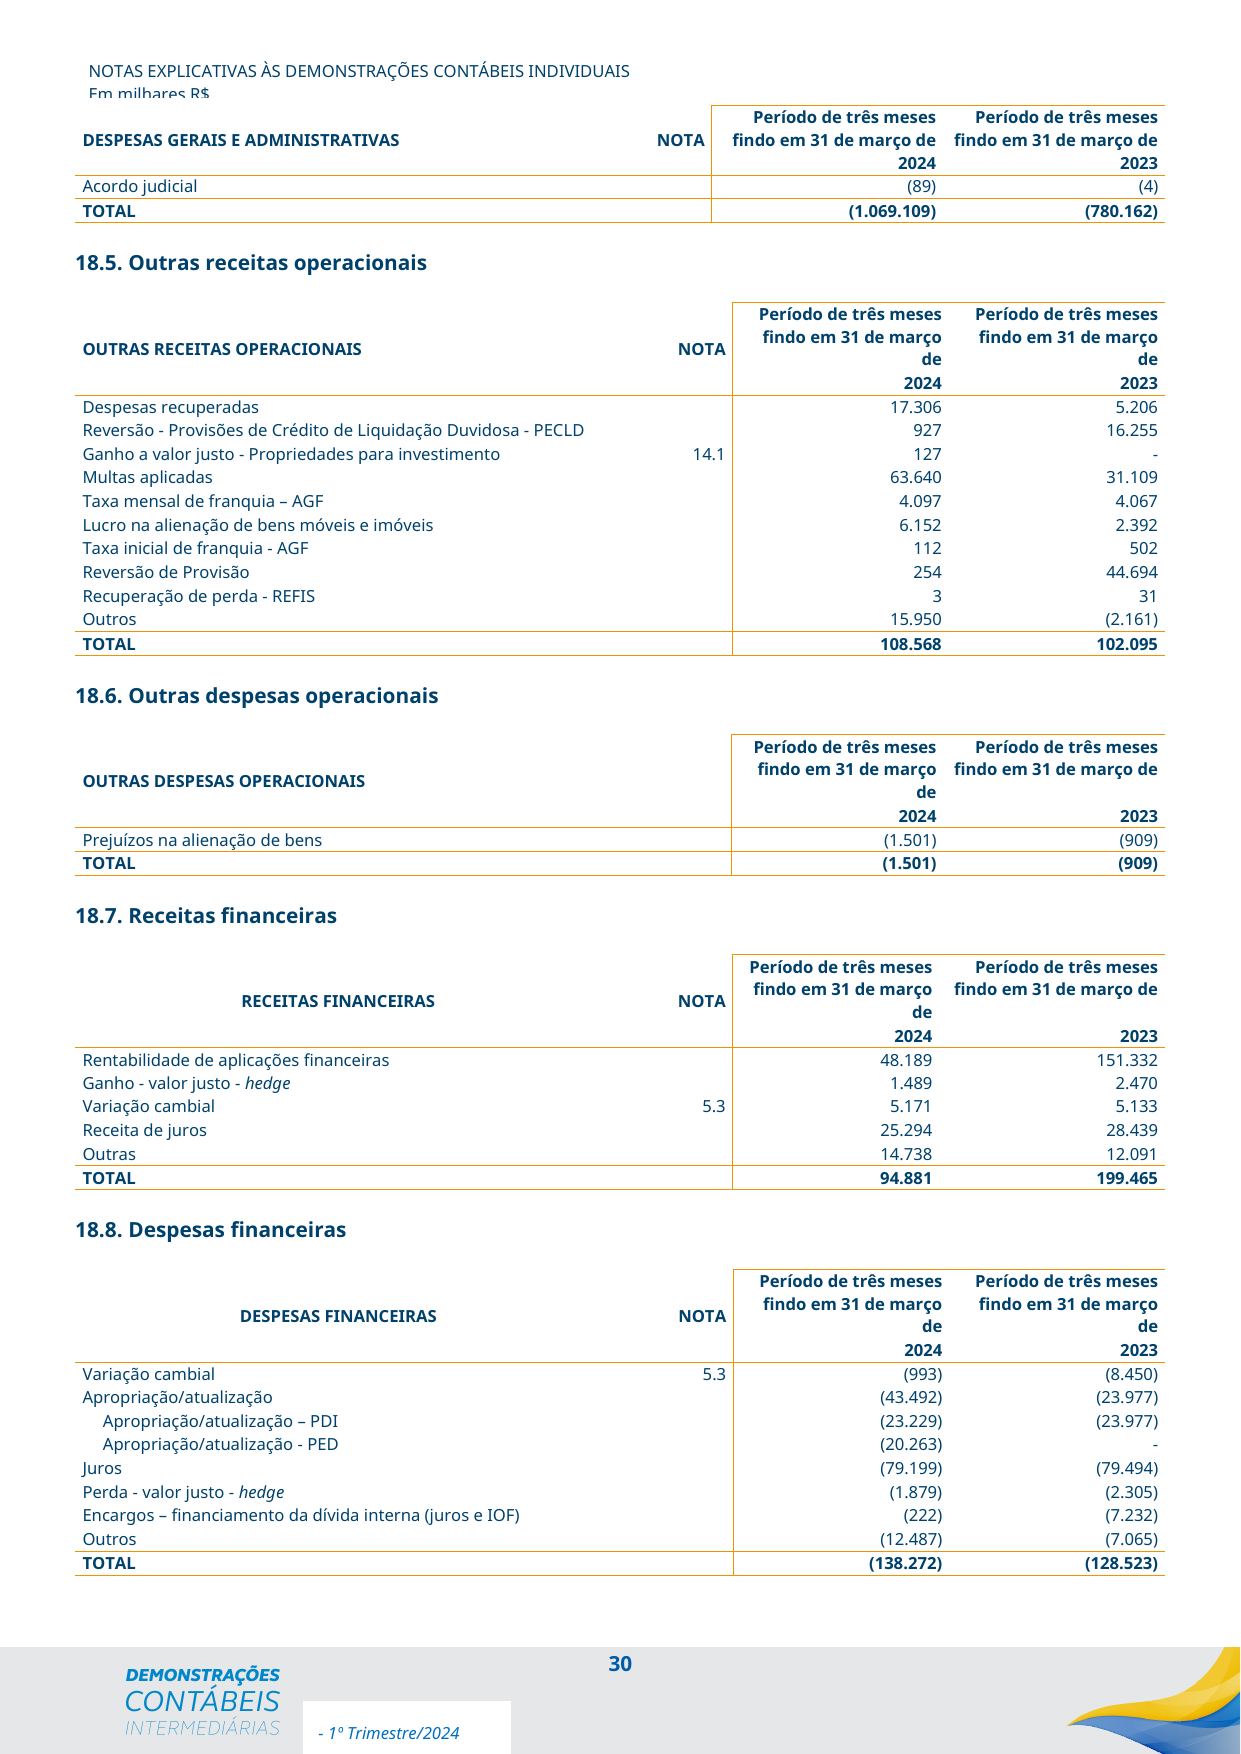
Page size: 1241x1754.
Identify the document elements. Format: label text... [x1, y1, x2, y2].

table_cell [601, 1071, 732, 1094]
list Outras receitas operacionais [75, 248, 1165, 277]
table_cell 5.171 [733, 1095, 939, 1118]
table_cell [600, 396, 732, 418]
table_cell [601, 1456, 733, 1480]
table_cell TOTAL [75, 1166, 601, 1189]
table_header NOTA [601, 954, 732, 1047]
table_cell 5.3 [601, 1095, 732, 1118]
table_cell (7.232) [949, 1504, 1165, 1527]
table_cell 3 [733, 584, 949, 607]
list Despesas financeiras [75, 1215, 1165, 1244]
table_cell Rentabilidade de aplicações financeiras [75, 1048, 601, 1071]
table_cell [601, 1385, 733, 1409]
table_cell 2024 [733, 1023, 939, 1047]
table_cell 31.109 [949, 466, 1165, 489]
table_header Período de três meses findo em 31 de março de [712, 106, 943, 151]
table_cell 112 [733, 536, 949, 560]
table_cell TOTAL [75, 1552, 601, 1574]
table_header NOTA [610, 105, 711, 175]
table_header DESPESAS GERAIS E ADMINISTRATIVAS [75, 105, 610, 175]
table_cell Outras [75, 1142, 601, 1165]
table_cell 12.091 [940, 1142, 1165, 1165]
table_cell Juros [75, 1456, 601, 1480]
table_cell Apropriação/atualização - PED [75, 1433, 601, 1456]
table_cell - [949, 442, 1165, 466]
table_cell 25.294 [733, 1118, 939, 1142]
table_cell Reversão - Provisões de Crédito de Liquidação Duvidosa - PECLD [75, 418, 600, 442]
table_cell TOTAL [75, 199, 610, 222]
table_header RECEITAS FINANCEIRAS [75, 954, 601, 1047]
table_header Período de três meses findo em 31 de março de [949, 1270, 1165, 1338]
table_cell 502 [949, 536, 1165, 560]
table_cell 5.3 [601, 1363, 733, 1385]
table_cell (43.492) [734, 1385, 949, 1409]
table_cell TOTAL [75, 632, 600, 655]
table_cell (23.229) [734, 1409, 949, 1433]
table_cell 14.738 [733, 1142, 939, 1165]
table_cell [610, 176, 711, 198]
table_cell 14.1 [600, 442, 732, 466]
table_cell (2.305) [949, 1480, 1165, 1503]
table_cell (993) [734, 1363, 949, 1385]
table_cell 2024 [712, 151, 943, 175]
table_cell 1.489 [733, 1071, 939, 1094]
table_cell [600, 536, 732, 560]
table_cell 151.332 [940, 1048, 1165, 1071]
table_cell TOTAL [75, 852, 592, 875]
table_cell (780.162) [943, 199, 1165, 222]
table_header Período de três meses findo em 31 de março de [949, 303, 1165, 371]
table_cell 48.189 [733, 1048, 939, 1071]
table_cell 5.133 [940, 1095, 1165, 1118]
table_cell [601, 1552, 733, 1574]
table_cell Lucro na alienação de bens móveis e imóveis [75, 513, 600, 536]
table_cell (1.501) [732, 828, 944, 851]
table_cell [600, 560, 732, 584]
table_cell (1.879) [734, 1480, 949, 1503]
table_cell 108.568 [733, 632, 949, 655]
table_cell 63.640 [733, 466, 949, 489]
table_cell (4) [943, 176, 1165, 198]
table_header Período de três meses findo em 31 de março de [733, 955, 939, 1023]
table_cell Perda - valor justo - hedge [75, 1480, 601, 1503]
list Receitas financeiras [75, 901, 1165, 929]
table_cell [593, 828, 731, 851]
table_cell [601, 1409, 733, 1433]
table_cell (909) [944, 852, 1165, 875]
table_cell [601, 1118, 732, 1142]
table_cell Taxa inicial de franquia - AGF [75, 536, 600, 560]
table_cell 6.152 [733, 513, 949, 536]
table_header NOTA [601, 1269, 733, 1362]
table_cell 127 [733, 442, 949, 466]
table_cell Acordo judicial [75, 176, 610, 198]
table_cell (909) [944, 828, 1165, 851]
table_cell (79.494) [949, 1456, 1165, 1480]
table_cell (89) [712, 176, 943, 198]
table_cell 2023 [940, 1023, 1165, 1047]
table_cell - [949, 1433, 1165, 1456]
table_header NOTA [600, 302, 732, 394]
table_cell Apropriação/atualização [75, 1385, 601, 1409]
table_header OUTRAS RECEITAS OPERACIONAIS [75, 302, 600, 394]
table_cell [600, 632, 732, 655]
table_cell 4.097 [733, 489, 949, 513]
table_header Período de três meses findo em 31 de março de [732, 735, 944, 803]
table_cell 2023 [949, 371, 1165, 394]
table_header Período de três meses findo em 31 de março de [940, 955, 1165, 1023]
table_cell [601, 1480, 733, 1503]
table_header Período de três meses findo em 31 de março de [944, 735, 1165, 803]
table_header Período de três meses findo em 31 de março de [734, 1270, 949, 1338]
table_cell [610, 199, 711, 222]
table_cell Receita de juros [75, 1118, 601, 1142]
table_header Período de três meses findo em 31 de março de [733, 303, 949, 371]
table_cell (8.450) [949, 1363, 1165, 1385]
list Outras despesas operacionais [75, 681, 1165, 709]
table_cell 2.470 [940, 1071, 1165, 1094]
table_cell (7.065) [949, 1527, 1165, 1551]
table_cell [601, 1142, 732, 1165]
table_cell 4.067 [949, 489, 1165, 513]
table_cell Taxa mensal de franquia – AGF [75, 489, 600, 513]
table_cell 17.306 [733, 396, 949, 418]
table_cell [600, 489, 732, 513]
table_cell Apropriação/atualização – PDI [75, 1409, 601, 1433]
table_cell Outros [75, 608, 600, 631]
table_cell 199.465 [940, 1166, 1165, 1189]
table_cell Variação cambial [75, 1095, 601, 1118]
table_cell Recuperação de perda - REFIS [75, 584, 600, 607]
table_cell (128.523) [949, 1552, 1165, 1574]
table_cell [600, 608, 732, 631]
table_cell Encargos – financiamento da dívida interna (juros e IOF) [75, 1504, 601, 1527]
table_cell 2024 [734, 1338, 949, 1362]
table_header OUTRAS DESPESAS OPERACIONAIS [75, 734, 592, 827]
table_cell 2024 [732, 804, 944, 827]
table_cell Reversão de Provisão [75, 560, 600, 584]
table_cell Despesas recuperadas [75, 396, 600, 418]
table_cell (23.977) [949, 1385, 1165, 1409]
table_cell (138.272) [734, 1552, 949, 1574]
table_cell 15.950 [733, 608, 949, 631]
table_cell 2023 [944, 804, 1165, 827]
table_cell (23.977) [949, 1409, 1165, 1433]
table_cell 5.206 [949, 396, 1165, 418]
table_cell Outros [75, 1527, 601, 1551]
table_cell (79.199) [734, 1456, 949, 1480]
table_cell Multas aplicadas [75, 466, 600, 489]
table_header [593, 734, 731, 827]
table_cell Variação cambial [75, 1363, 601, 1385]
table_cell [600, 584, 732, 607]
table_cell [601, 1527, 733, 1551]
table_cell 2023 [949, 1338, 1165, 1362]
table_cell 31 [949, 584, 1165, 607]
table_cell 44.694 [949, 560, 1165, 584]
table_cell [601, 1433, 733, 1456]
table_cell (2.161) [949, 608, 1165, 631]
table_cell [601, 1166, 732, 1189]
table_cell [601, 1504, 733, 1527]
table_cell (20.263) [734, 1433, 949, 1456]
table_cell 2023 [943, 151, 1165, 175]
table_cell 94.881 [733, 1166, 939, 1189]
table_cell (12.487) [734, 1527, 949, 1551]
table_cell 16.255 [949, 418, 1165, 442]
table_cell 927 [733, 418, 949, 442]
picture [0, 1647, 1241, 1754]
table_cell 2024 [733, 371, 949, 394]
table_cell [601, 1048, 732, 1071]
table_cell 2.392 [949, 513, 1165, 536]
table_header DESPESAS FINANCEIRAS [75, 1269, 601, 1362]
table_header Período de três meses findo em 31 de março de [943, 106, 1165, 151]
table_cell (222) [734, 1504, 949, 1527]
table_cell Prejuízos na alienação de bens [75, 828, 592, 851]
table_cell [600, 466, 732, 489]
table_cell [593, 852, 731, 875]
table_cell Ganho - valor justo - hedge [75, 1071, 601, 1094]
table_cell (1.501) [732, 852, 944, 875]
table_cell Ganho a valor justo - Propriedades para investimento [75, 442, 600, 466]
table_cell 254 [733, 560, 949, 584]
table_cell (1.069.109) [712, 199, 943, 222]
table_cell [600, 418, 732, 442]
table_cell 102.095 [949, 632, 1165, 655]
table_cell 28.439 [940, 1118, 1165, 1142]
table_cell [600, 513, 732, 536]
